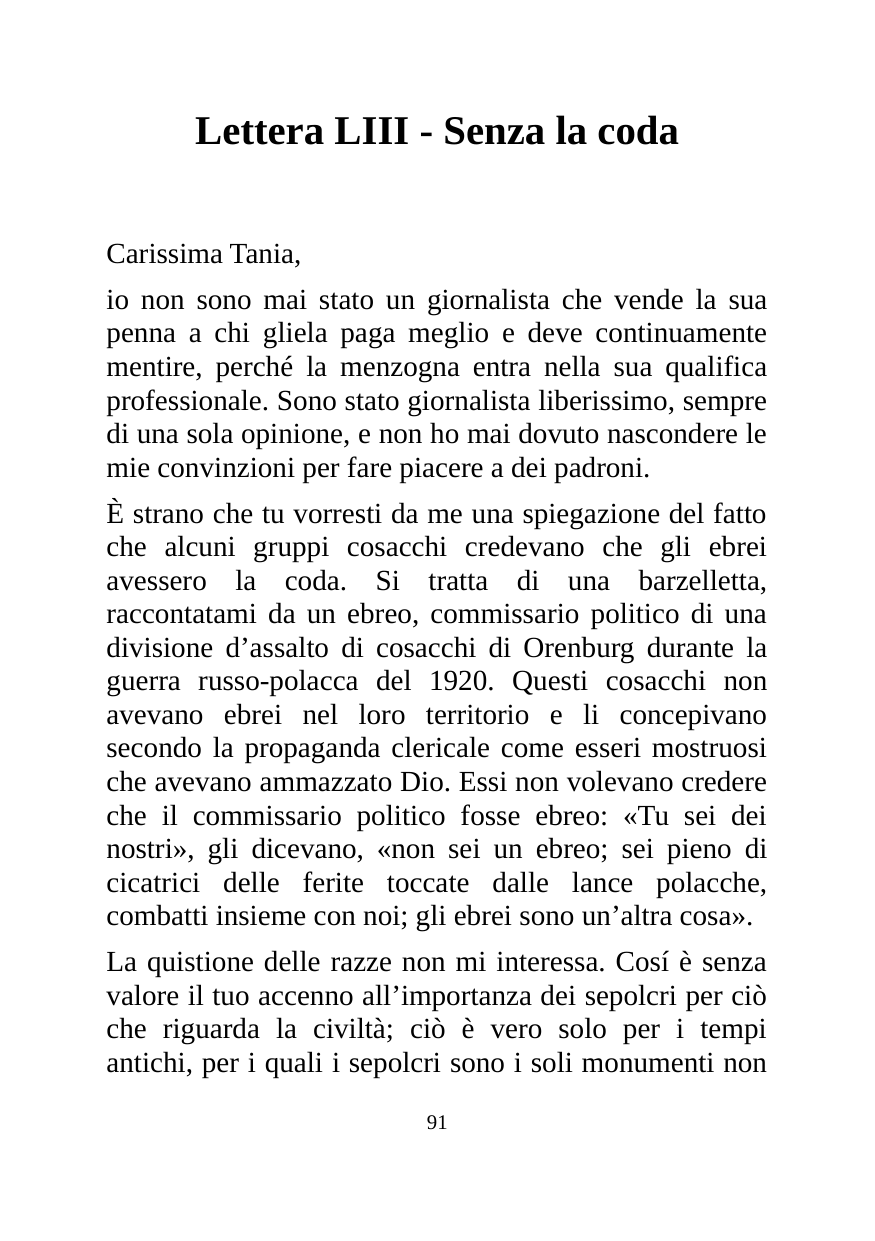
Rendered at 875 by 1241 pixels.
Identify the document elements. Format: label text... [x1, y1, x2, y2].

text La quistione delle razze non mi interessa. Cosí è senza valore il tuo accenno all’importanza dei sepolcri per ciò che riguarda la civiltà; ciò è vero solo per i tempi antichi, per i quali i sepolcri sono i soli monumenti non [106, 944, 768, 1078]
text Carissima Tania, [106, 236, 768, 269]
text È strano che tu vorresti da me una spiegazione del fatto che alcuni gruppi cosacchi credevano che gli ebrei avessero la coda. Si tratta di una barzelletta, raccontatami da un ebreo, commissario politico di una divisione d’assalto di cosacchi di Orenburg durante la guerra russo-polacca del 1920. Questi cosacchi non avevano ebrei nel loro territorio e li concepivano secondo la propaganda clericale come esseri mostruosi che avevano ammazzato Dio. Essi non volevano credere che il commissario politico fosse ebreo: «Tu sei dei nostri», gli dicevano, «non sei un ebreo; sei pieno di cicatrici delle ferite toccate dalle lance polacche, combatti insieme con noi; gli ebrei sono un’altra cosa». [106, 496, 768, 932]
subtitle Lettera LIII - Senza la coda [106, 106, 768, 153]
text io non sono mai stato un giornalista che vende la sua penna a chi gliela paga meglio e deve continuamente mentire, perché la menzogna entra nella sua qualifica professionale. Sono stato giornalista liberissimo, sempre di una sola opinione, e non ho mai dovuto nascondere le mie convinzioni per fare piacere a dei padroni. [106, 282, 768, 483]
